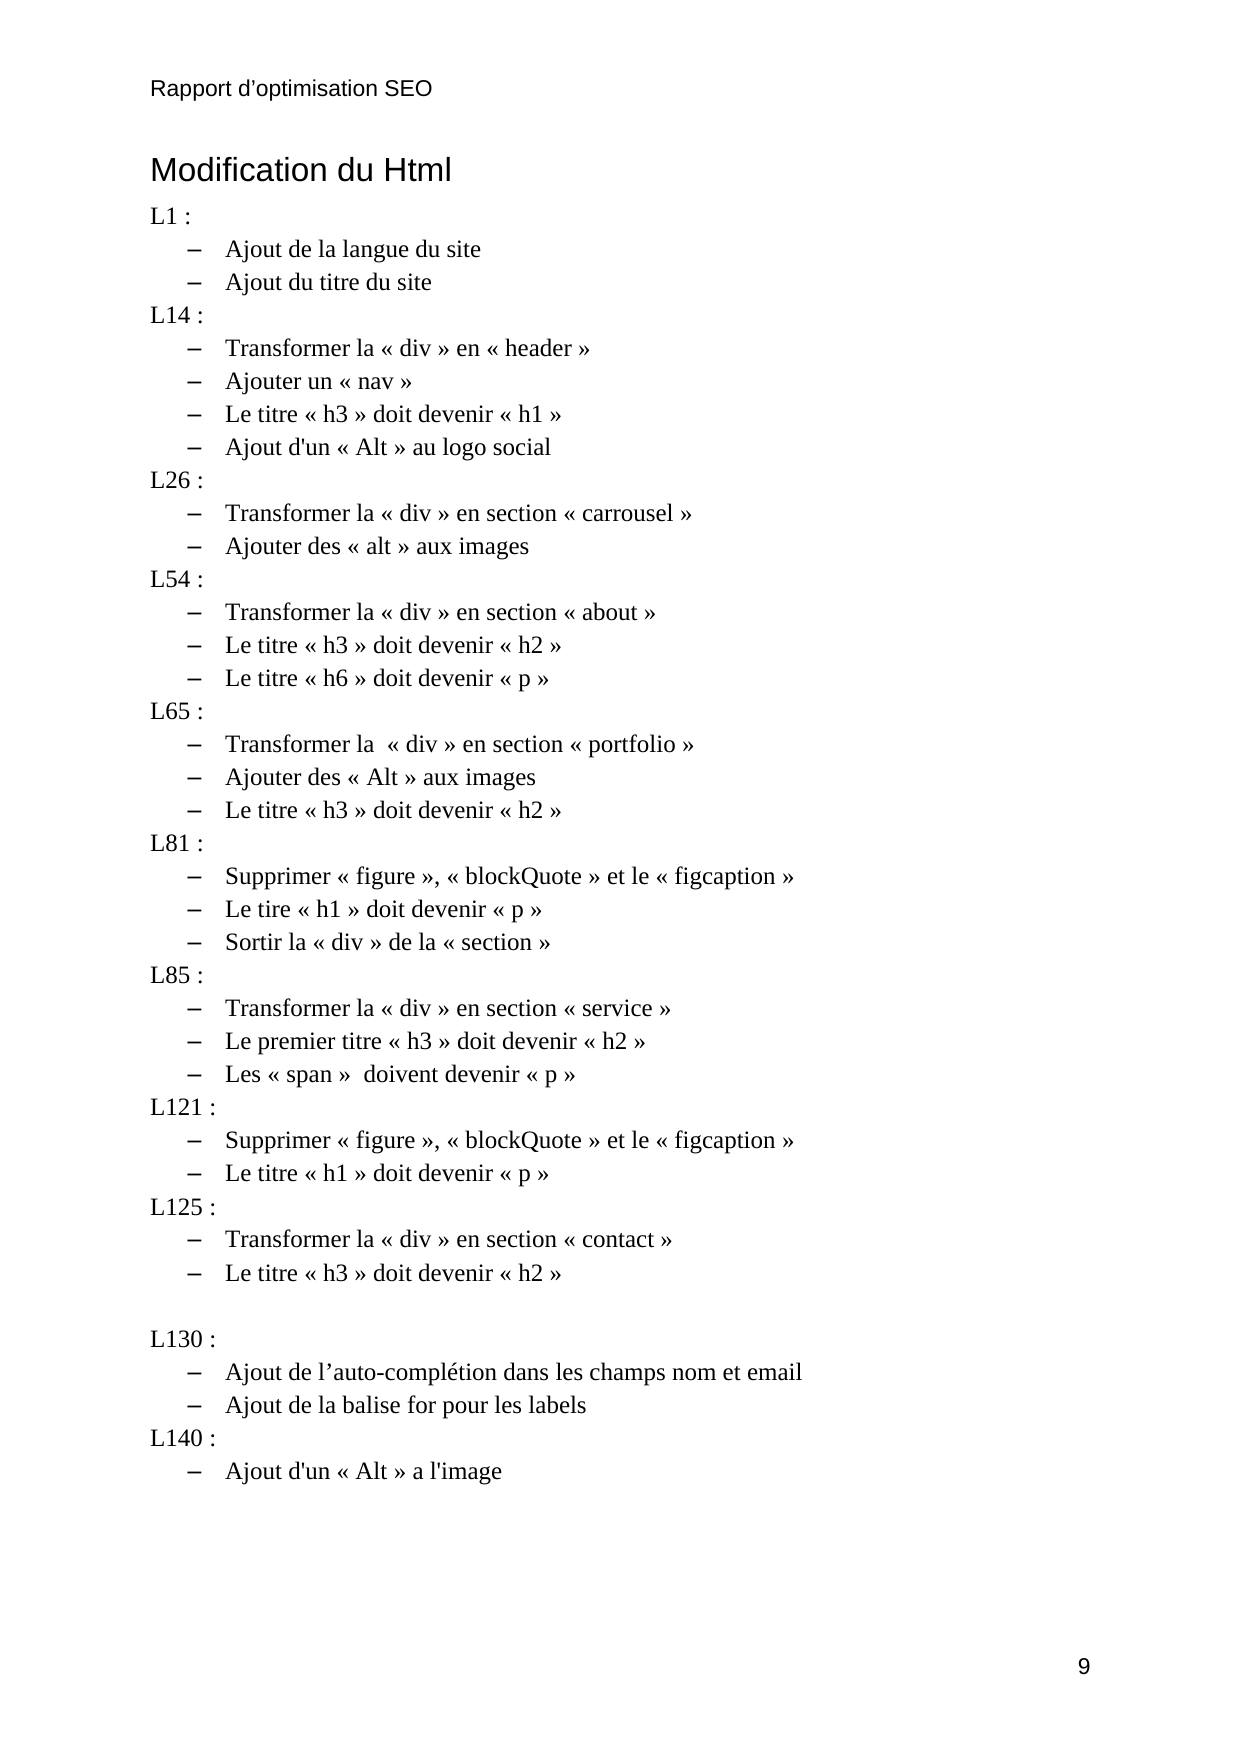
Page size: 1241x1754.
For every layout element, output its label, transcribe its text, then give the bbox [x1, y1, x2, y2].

list Ajouter un « nav » [187, 366, 1090, 395]
text L1 : [150, 201, 1090, 230]
list Supprimer « figure », « blockQuote » et le « figcaption » [187, 1126, 1090, 1154]
text L65 : [150, 696, 1090, 725]
list Le premier titre « h3 » doit devenir « h2 » [187, 1026, 1090, 1055]
list Transformer la « div » en section « service » [187, 993, 1090, 1022]
list Ajout d'un « Alt » au logo social [187, 432, 1090, 461]
list Le titre « h1 » doit devenir « p » [187, 1158, 1090, 1187]
list Ajouter des « Alt » aux images [187, 762, 1090, 791]
list Le titre « h3 » doit devenir « h2 » [187, 630, 1090, 659]
list Ajout d'un « Alt » a l'image [187, 1456, 1090, 1484]
list Les « span » doivent devenir « p » [187, 1059, 1090, 1088]
list Transformer la « div » en section « contact » [187, 1224, 1090, 1253]
text L54 : [150, 564, 1090, 593]
list Le tire « h1 » doit devenir « p » [187, 894, 1090, 923]
list Ajout du titre du site [187, 267, 1090, 296]
text L85 : [150, 960, 1090, 989]
list Ajout de l’auto-complétion dans les champs nom et email [187, 1357, 1090, 1385]
subtitle Modification du Html [150, 150, 1090, 188]
list Supprimer « figure », « blockQuote » et le « figcaption » [187, 861, 1090, 890]
list Le titre « h6 » doit devenir « p » [187, 663, 1090, 692]
list Le titre « h3 » doit devenir « h2 » [187, 1258, 1090, 1286]
text L26 : [150, 465, 1090, 494]
list Transformer la « div » en section « carrousel » [187, 498, 1090, 527]
text L130 : [150, 1324, 1090, 1352]
text L140 : [150, 1423, 1090, 1451]
list Transformer la « div » en section « about » [187, 597, 1090, 626]
text L81 : [150, 828, 1090, 857]
list Ajout de la balise for pour les labels [187, 1390, 1090, 1418]
list Le titre « h3 » doit devenir « h2 » [187, 795, 1090, 824]
text L121 : [150, 1092, 1090, 1121]
list Transformer la « div » en « header » [187, 333, 1090, 362]
list Ajout de la langue du site [187, 234, 1090, 263]
text L14 : [150, 300, 1090, 329]
list Ajouter des « alt » aux images [187, 531, 1090, 560]
list Sortir la « div » de la « section » [187, 927, 1090, 956]
list Transformer la « div » en section « portfolio » [187, 729, 1090, 758]
list Le titre « h3 » doit devenir « h1 » [187, 399, 1090, 428]
text L125 : [150, 1192, 1090, 1220]
